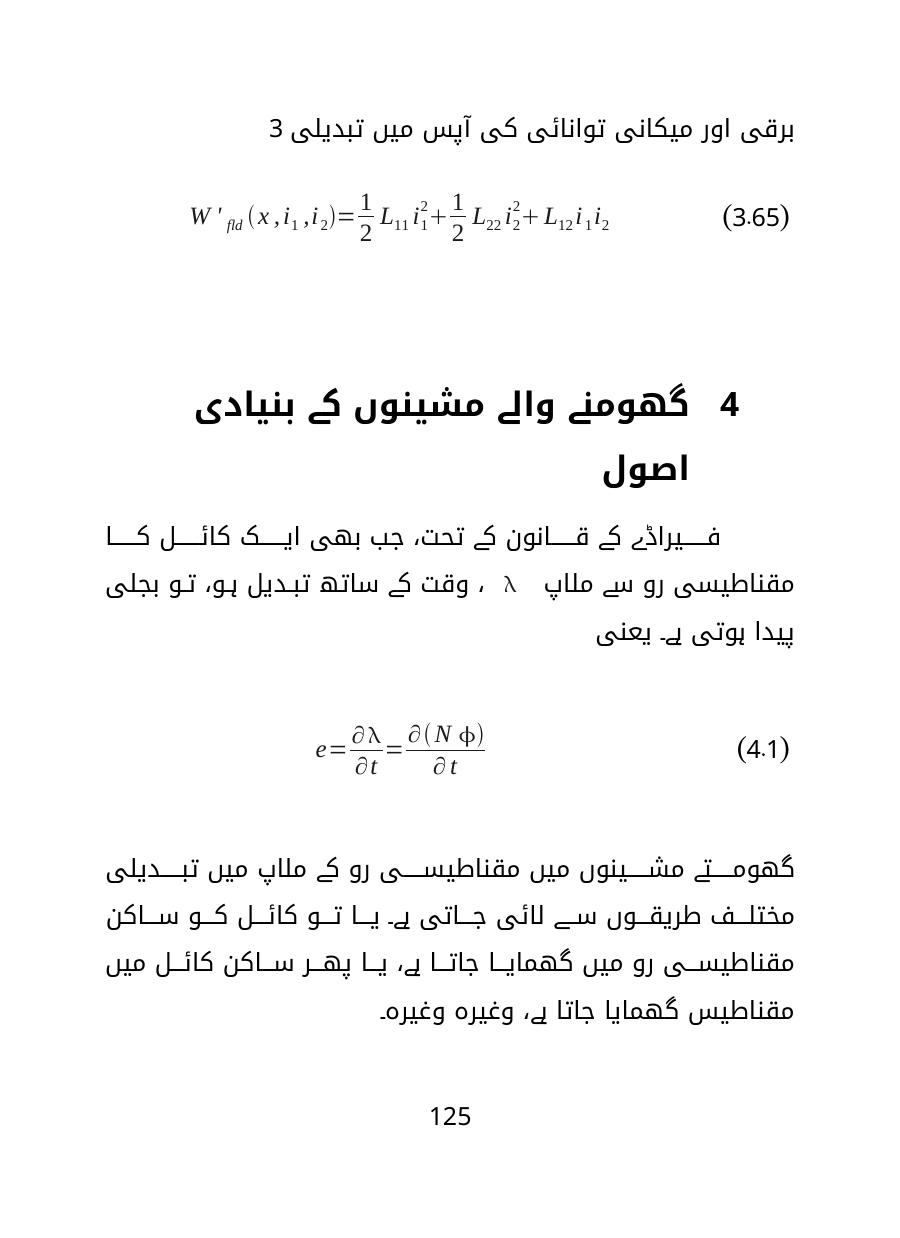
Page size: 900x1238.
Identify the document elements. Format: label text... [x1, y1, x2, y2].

table_header (4.1) [689, 715, 795, 798]
table_header [105, 715, 688, 798]
table_header [105, 183, 686, 265]
table_header (3.65) [686, 183, 795, 265]
subtitle گھومنے والے مشینوں کے بنیادی اصول [105, 373, 720, 501]
text فیراڈے کے قانون کے تحت، جب بھی ایک کائل کا مقناطیسی رو سے ملاپ ، وقت کے ساتھ تبدیل ہو، تو بجلی پیدا ہوتی ہے۔ یعنی [105, 513, 795, 655]
text گھومتے مشینوں میں مقناطیسی رو کے ملاپ میں تبدیلی مختلف طریقوں سے لائی جاتی ہے۔ یا تو کائل کو ساکن مقناطیسی رو میں گھمایا جاتا ہے، یا پھر ساکن کائل میں مقناطیس گھمایا جاتا ہے، وغیرہ وغیرہ۔ [105, 845, 795, 1034]
